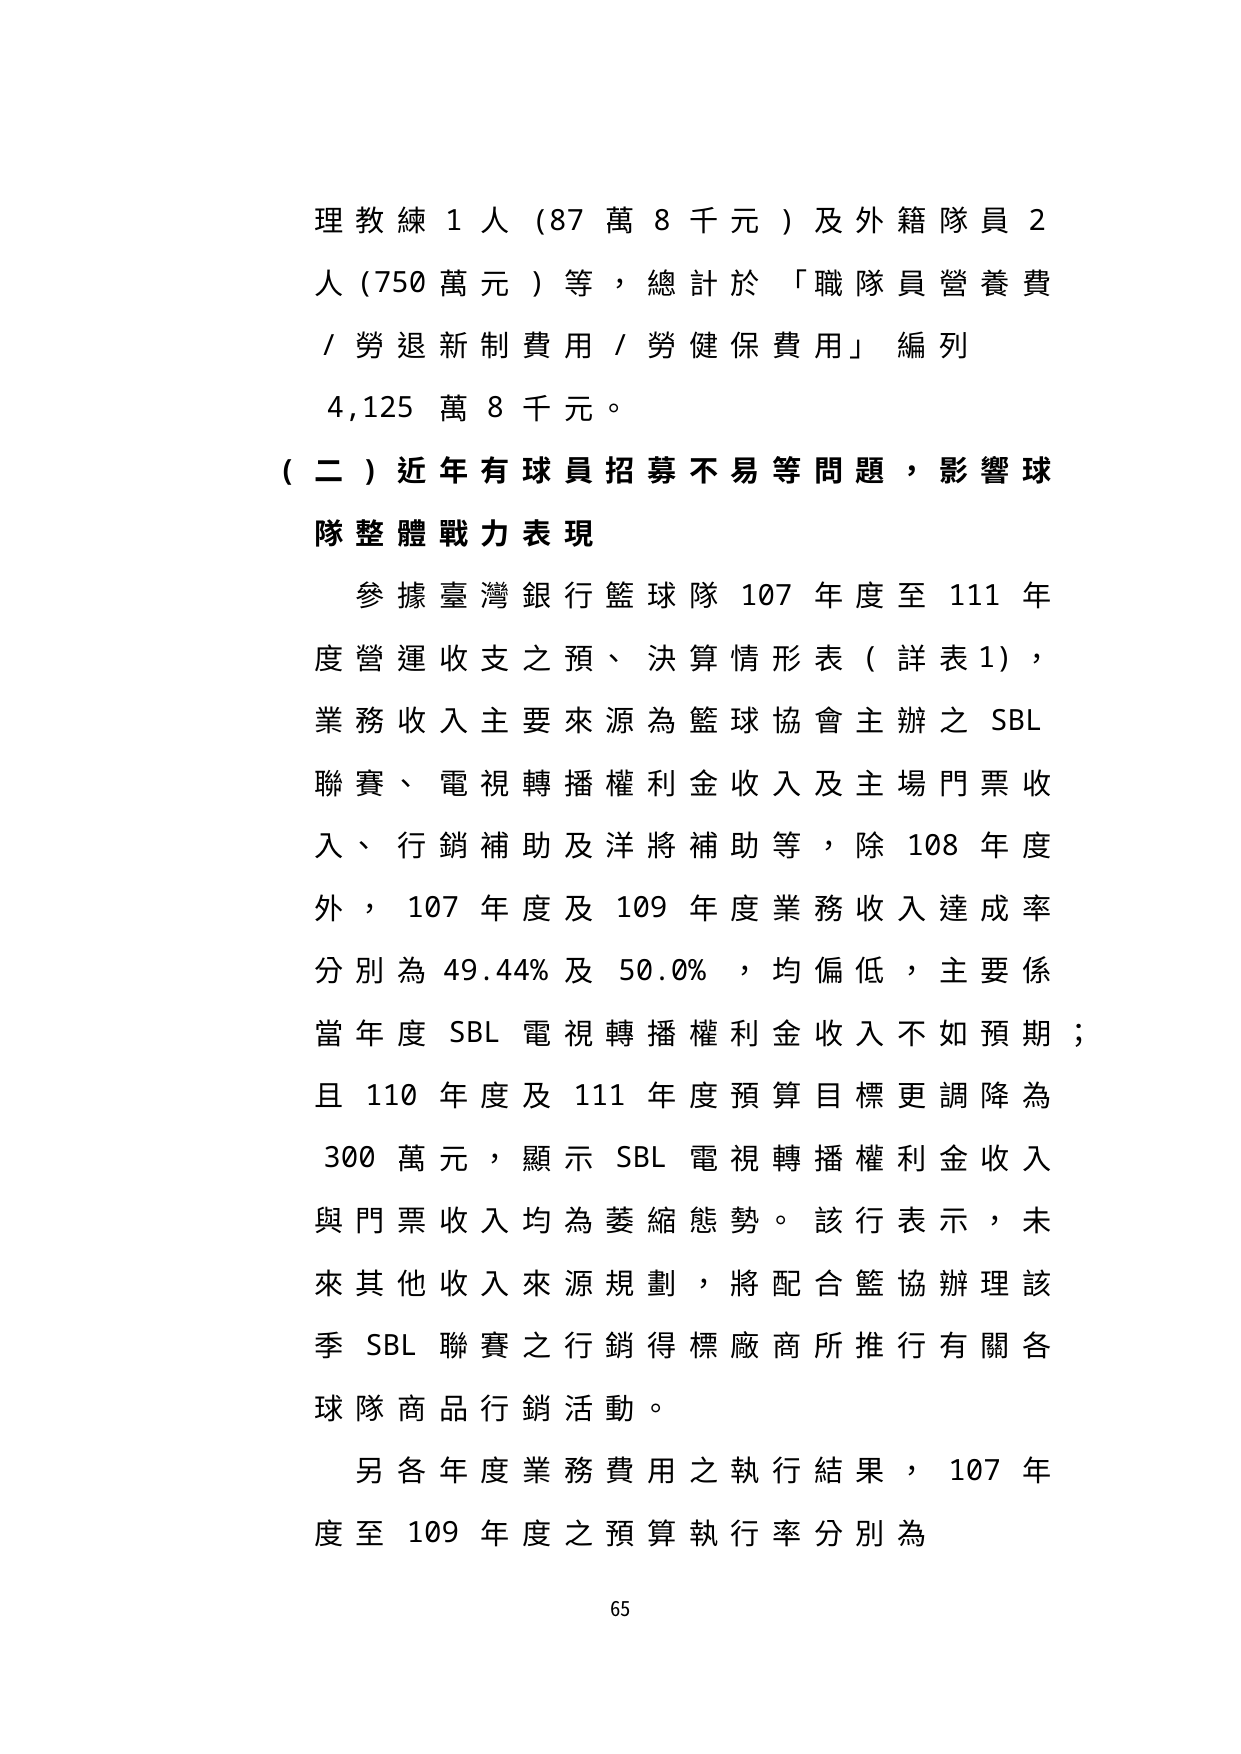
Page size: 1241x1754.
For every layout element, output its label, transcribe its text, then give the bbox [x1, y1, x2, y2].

text (二)近年有球員招募不易等問題，影響球隊整體戰力表現 [241, 427, 1058, 552]
text 另各年度業務費用之執行結果，107年度至109年度之預算執行率分別為 [271, 1427, 1058, 1552]
text 理教練1人(87萬8千元)及外籍隊員2人(750萬元)等，總計於「職隊員營養費/勞退新制費用/勞健保費用」編列4,125萬8千元。 [271, 177, 1058, 427]
text 參據臺灣銀行籃球隊107年度至111年度營運收支之預、決算情形表(詳表1)，業務收入主要來源為籃球協會主辦之SBL聯賽、電視轉播權利金收入及主場門票收入、行銷補助及洋將補助等，除108年度外，107年度及109年度業務收入達成率分別為49.44%及50.0%，均偏低，主要係當年度SBL電視轉播權利金收入不如預期；且110年度及111年度預算目標更調降為300萬元，顯示SBL電視轉播權利金收入與門票收入均為萎縮態勢。該行表示，未來其他收入來源規劃，將配合籃協辦理該季SBL聯賽之行銷得標廠商所推行有關各球隊商品行銷活動。 [271, 552, 1058, 1427]
